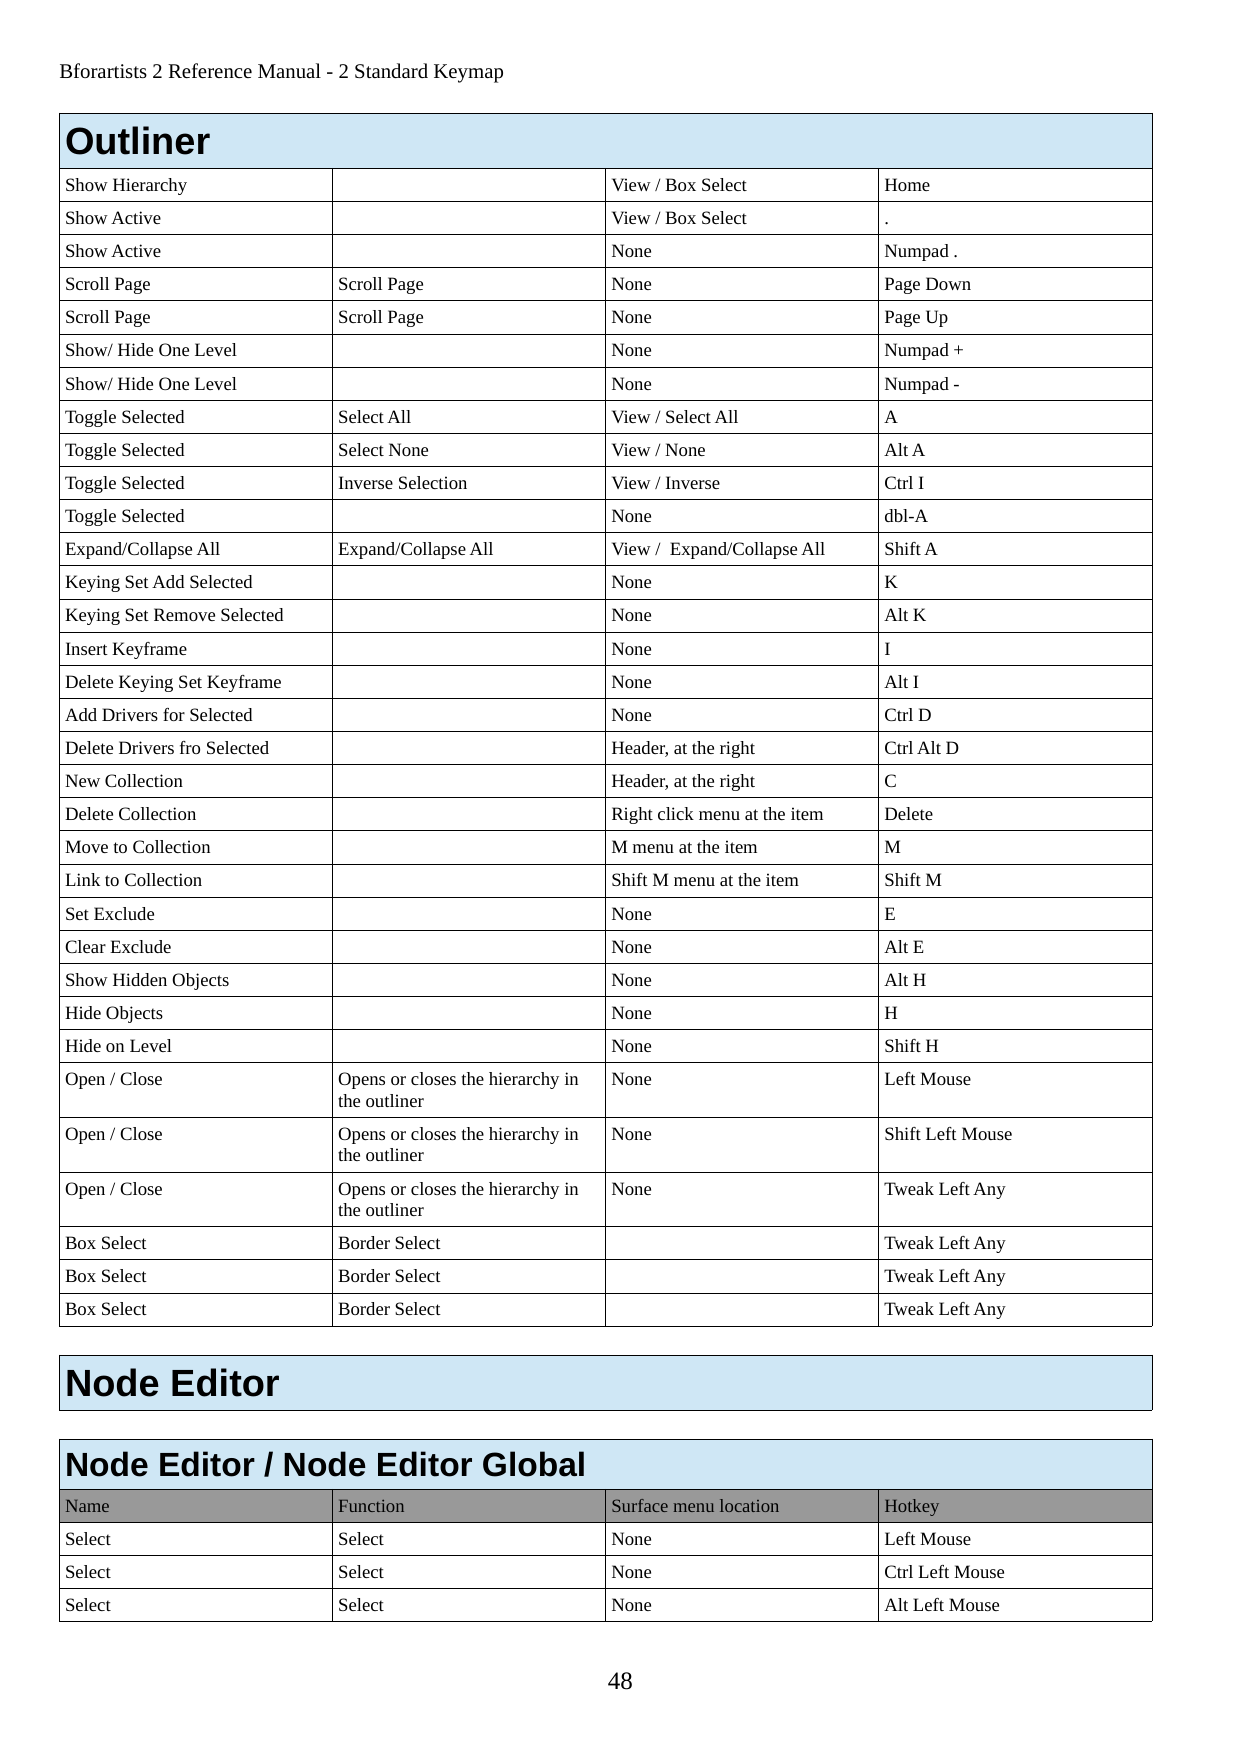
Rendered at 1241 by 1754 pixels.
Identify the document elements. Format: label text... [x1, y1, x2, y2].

table_cell View / Box Select [606, 202, 878, 234]
table_cell [333, 500, 605, 532]
table_cell Delete [879, 798, 1152, 830]
table_cell Clear Exclude [60, 931, 332, 963]
table_cell Shift M menu at the item [606, 865, 878, 897]
table_cell Tweak Left Any [879, 1227, 1152, 1259]
table_cell Header, at the right [606, 765, 878, 797]
table_cell Alt I [879, 666, 1152, 698]
table_cell None [606, 268, 878, 300]
table_cell Tweak Left Any [879, 1294, 1152, 1326]
table_cell New Collection [60, 765, 332, 797]
table_cell Shift A [879, 533, 1152, 565]
table_cell Move to Collection [60, 831, 332, 863]
table_cell Select [333, 1556, 605, 1588]
table_cell Scroll Page [60, 301, 332, 333]
table_cell Hotkey [879, 1490, 1152, 1522]
table_cell [606, 1227, 878, 1259]
table_cell None [606, 666, 878, 698]
table_cell Numpad + [879, 335, 1152, 367]
table_cell K [879, 566, 1152, 598]
table_cell I [879, 633, 1152, 665]
table_cell Open / Close [60, 1063, 332, 1117]
table_cell Shift Left Mouse [879, 1118, 1152, 1172]
table_cell Keying Set Remove Selected [60, 600, 332, 632]
table_cell Show/ Hide One Level [60, 368, 332, 400]
table_cell Alt H [879, 964, 1152, 996]
table_cell H [879, 997, 1152, 1029]
table_cell Function [333, 1490, 605, 1522]
table_cell [606, 1260, 878, 1292]
table_cell [333, 898, 605, 930]
table_cell Page Up [879, 301, 1152, 333]
table_cell Tweak Left Any [879, 1173, 1152, 1226]
table_cell Alt K [879, 600, 1152, 632]
table_cell None [606, 1556, 878, 1588]
table_cell Select [60, 1556, 332, 1588]
table_cell Alt Left Mouse [879, 1589, 1152, 1621]
table_cell Select [60, 1589, 332, 1621]
table_cell Toggle Selected [60, 500, 332, 532]
table_cell None [606, 633, 878, 665]
table_cell Shift H [879, 1030, 1152, 1062]
table_cell Delete Collection [60, 798, 332, 830]
table_cell [333, 1030, 605, 1062]
table_cell [333, 798, 605, 830]
table_cell None [606, 1589, 878, 1621]
table_cell Ctrl D [879, 699, 1152, 731]
table_cell None [606, 931, 878, 963]
table_cell Home [879, 169, 1152, 201]
table_cell View / Expand/Collapse All [606, 533, 878, 565]
table_cell Show/ Hide One Level [60, 335, 332, 367]
table_cell Name [60, 1490, 332, 1522]
table_cell Expand/Collapse All [333, 533, 605, 565]
table_cell Opens or closes the hierarchy in the outliner [333, 1063, 605, 1117]
table_cell Open / Close [60, 1173, 332, 1226]
table_cell None [606, 600, 878, 632]
table_cell [333, 633, 605, 665]
table_cell Left Mouse [879, 1063, 1152, 1117]
table_cell Right click menu at the item [606, 798, 878, 830]
table_cell [333, 765, 605, 797]
table_cell Header, at the right [606, 732, 878, 764]
table_cell Add Drivers for Selected [60, 699, 332, 731]
table_cell Opens or closes the hierarchy in the outliner [333, 1173, 605, 1226]
table_cell None [606, 301, 878, 333]
table_cell [333, 368, 605, 400]
table_cell M [879, 831, 1152, 863]
table_cell Box Select [60, 1227, 332, 1259]
table_cell [606, 1294, 878, 1326]
table_cell Toggle Selected [60, 401, 332, 433]
table_cell Delete Keying Set Keyframe [60, 666, 332, 698]
table_cell Scroll Page [60, 268, 332, 300]
table_cell Scroll Page [333, 301, 605, 333]
table_cell None [606, 235, 878, 267]
table_cell [333, 169, 605, 201]
table_header Node Editor [60, 1356, 1152, 1410]
table_cell [333, 997, 605, 1029]
table_cell None [606, 335, 878, 367]
table_cell Ctrl Left Mouse [879, 1556, 1152, 1588]
table_cell [333, 235, 605, 267]
table_cell None [606, 997, 878, 1029]
table_cell Surface menu location [606, 1490, 878, 1522]
table_cell M menu at the item [606, 831, 878, 863]
table_cell [333, 931, 605, 963]
table_cell dbl-A [879, 500, 1152, 532]
table_cell Expand/Collapse All [60, 533, 332, 565]
table_cell [333, 964, 605, 996]
table_cell [333, 666, 605, 698]
table_cell None [606, 1523, 878, 1555]
table_cell [333, 732, 605, 764]
table_cell Select None [333, 434, 605, 466]
table_cell View / Inverse [606, 467, 878, 499]
table_cell Border Select [333, 1260, 605, 1292]
table_cell None [606, 1063, 878, 1117]
table_header Node Editor / Node Editor Global [60, 1440, 1152, 1489]
table_cell Left Mouse [879, 1523, 1152, 1555]
table_cell Toggle Selected [60, 467, 332, 499]
table_cell Shift M [879, 865, 1152, 897]
table_cell Tweak Left Any [879, 1260, 1152, 1292]
table_cell Border Select [333, 1227, 605, 1259]
table_cell Box Select [60, 1294, 332, 1326]
table_cell View / None [606, 434, 878, 466]
table_cell Inverse Selection [333, 467, 605, 499]
table_cell Toggle Selected [60, 434, 332, 466]
table_cell [333, 566, 605, 598]
table_cell C [879, 765, 1152, 797]
table_cell None [606, 699, 878, 731]
table_cell Show Active [60, 235, 332, 267]
table_cell None [606, 1030, 878, 1062]
table_cell Scroll Page [333, 268, 605, 300]
table_cell Ctrl I [879, 467, 1152, 499]
table_cell Keying Set Add Selected [60, 566, 332, 598]
table_cell Numpad . [879, 235, 1152, 267]
table_cell None [606, 500, 878, 532]
table_cell Show Active [60, 202, 332, 234]
table_cell Alt A [879, 434, 1152, 466]
table_cell Show Hidden Objects [60, 964, 332, 996]
table_cell None [606, 898, 878, 930]
table_cell [333, 335, 605, 367]
table_cell None [606, 1118, 878, 1172]
table_cell A [879, 401, 1152, 433]
table_header Outliner [60, 114, 1152, 168]
table_cell Select [333, 1523, 605, 1555]
table_cell [333, 831, 605, 863]
table_cell Alt E [879, 931, 1152, 963]
table_cell Hide on Level [60, 1030, 332, 1062]
table_cell Show Hierarchy [60, 169, 332, 201]
table_cell None [606, 964, 878, 996]
table_cell Border Select [333, 1294, 605, 1326]
table_cell Select [60, 1523, 332, 1555]
table_cell [333, 202, 605, 234]
table_cell . [879, 202, 1152, 234]
table_cell None [606, 368, 878, 400]
table_cell Open / Close [60, 1118, 332, 1172]
table_cell None [606, 566, 878, 598]
table_cell Select [333, 1589, 605, 1621]
table_cell None [606, 1173, 878, 1226]
table_cell View / Box Select [606, 169, 878, 201]
table_cell View / Select All [606, 401, 878, 433]
table_cell [333, 699, 605, 731]
table_cell Opens or closes the hierarchy in the outliner [333, 1118, 605, 1172]
table_cell [333, 865, 605, 897]
table_cell Ctrl Alt D [879, 732, 1152, 764]
table_cell Select All [333, 401, 605, 433]
table_cell Set Exclude [60, 898, 332, 930]
table_cell Box Select [60, 1260, 332, 1292]
table_cell Numpad - [879, 368, 1152, 400]
table_cell Hide Objects [60, 997, 332, 1029]
table_cell Page Down [879, 268, 1152, 300]
table_cell Delete Drivers fro Selected [60, 732, 332, 764]
table_cell Insert Keyframe [60, 633, 332, 665]
table_cell Link to Collection [60, 865, 332, 897]
table_cell [333, 600, 605, 632]
table_cell E [879, 898, 1152, 930]
